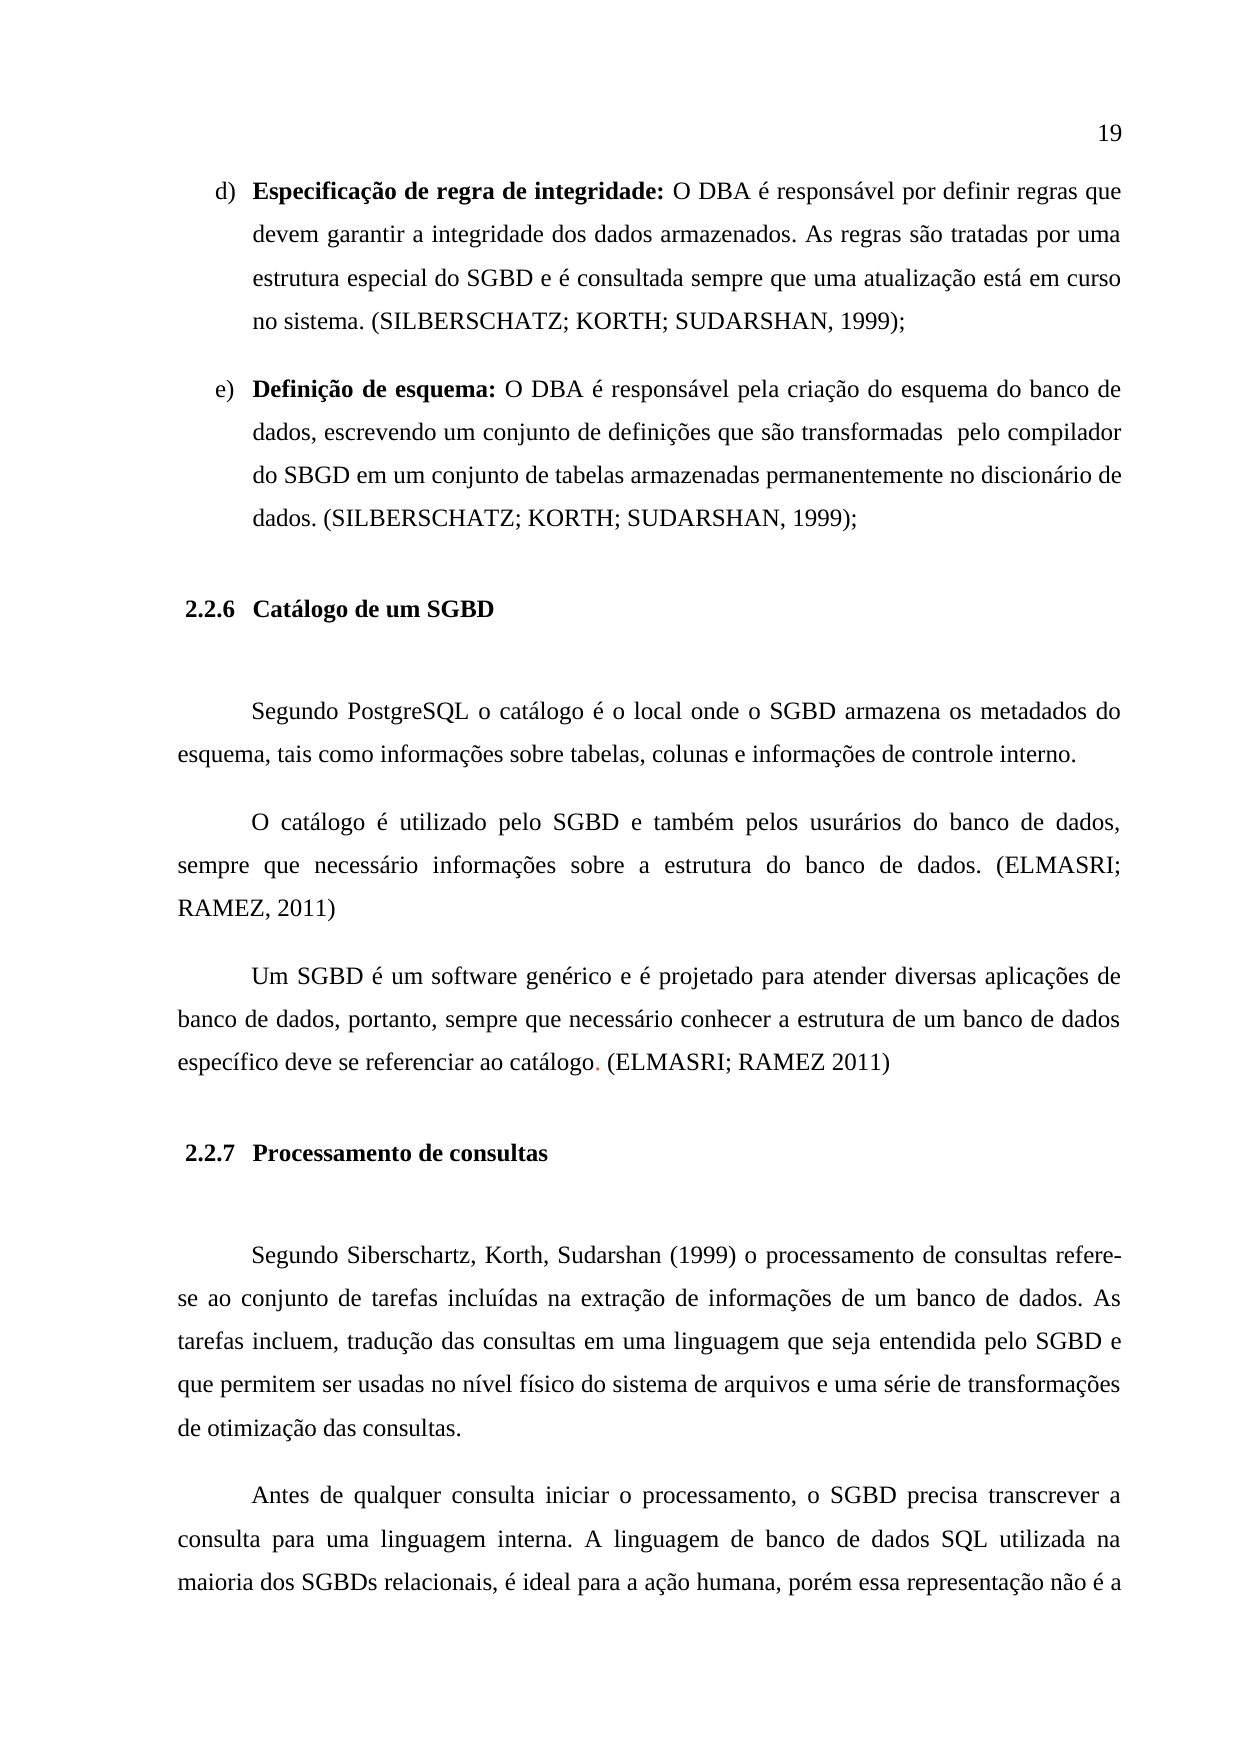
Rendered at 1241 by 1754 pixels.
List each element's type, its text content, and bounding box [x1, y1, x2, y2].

text O catálogo é utilizado pelo SGBD e também pelos usurários do banco de dados, sempre que necessário informações sobre a estrutura do banco de dados. (ELMASRI; RAMEZ, 2011) [177, 807, 1122, 922]
text Antes de qualquer consulta iniciar o processamento, o SGBD precisa transcrever a consulta para uma linguagem interna. A linguagem de banco de dados SQL utilizada na maioria dos SGBDs relacionais, é ideal para a ação humana, porém essa representação não é a [177, 1481, 1122, 1596]
text Segundo PostgreSQL o catálogo é o local onde o SGBD armazena os metadados do esquema, tais como informações sobre tabelas, colunas e informações de controle interno. [177, 696, 1122, 768]
list Especificação de regra de integridade: O DBA é responsável por definir regras que devem garantir a integridade dos dados armazenados. As regras são tratadas por uma estrutura especial do SGBD e é consultada sempre que uma atualização está em curso no sistema. (SILBERSCHATZ; KORTH; SUDARSHAN, 1999); [215, 176, 1122, 334]
text Segundo Siberschartz, Korth, Sudarshan (1999) o processamento de consultas refere-se ao conjunto de tarefas incluídas na extração de informações de um banco de dados. As tarefas incluem, tradução das consultas em uma linguagem que seja entendida pelo SGBD e que permitem ser usadas no nível físico do sistema de arquivos e uma série de transformações de otimização das consultas. [177, 1240, 1122, 1441]
list Processamento de consultas [185, 1138, 1122, 1167]
text Um SGBD é um software genérico e é projetado para atender diversas aplicações de banco de dados, portanto, sempre que necessário conhecer a estrutura de um banco de dados específico deve se referenciar ao catálogo. (ELMASRI; RAMEZ 2011) [177, 961, 1122, 1076]
list Catálogo de um SGBD [185, 594, 1122, 623]
list Definição de esquema: O DBA é responsável pela criação do esquema do banco de dados, escrevendo um conjunto de definições que são transformadas pelo compilador do SBGD em um conjunto de tabelas armazenadas permanentemente no discionário de dados. (SILBERSCHATZ; KORTH; SUDARSHAN, 1999); [215, 374, 1122, 532]
